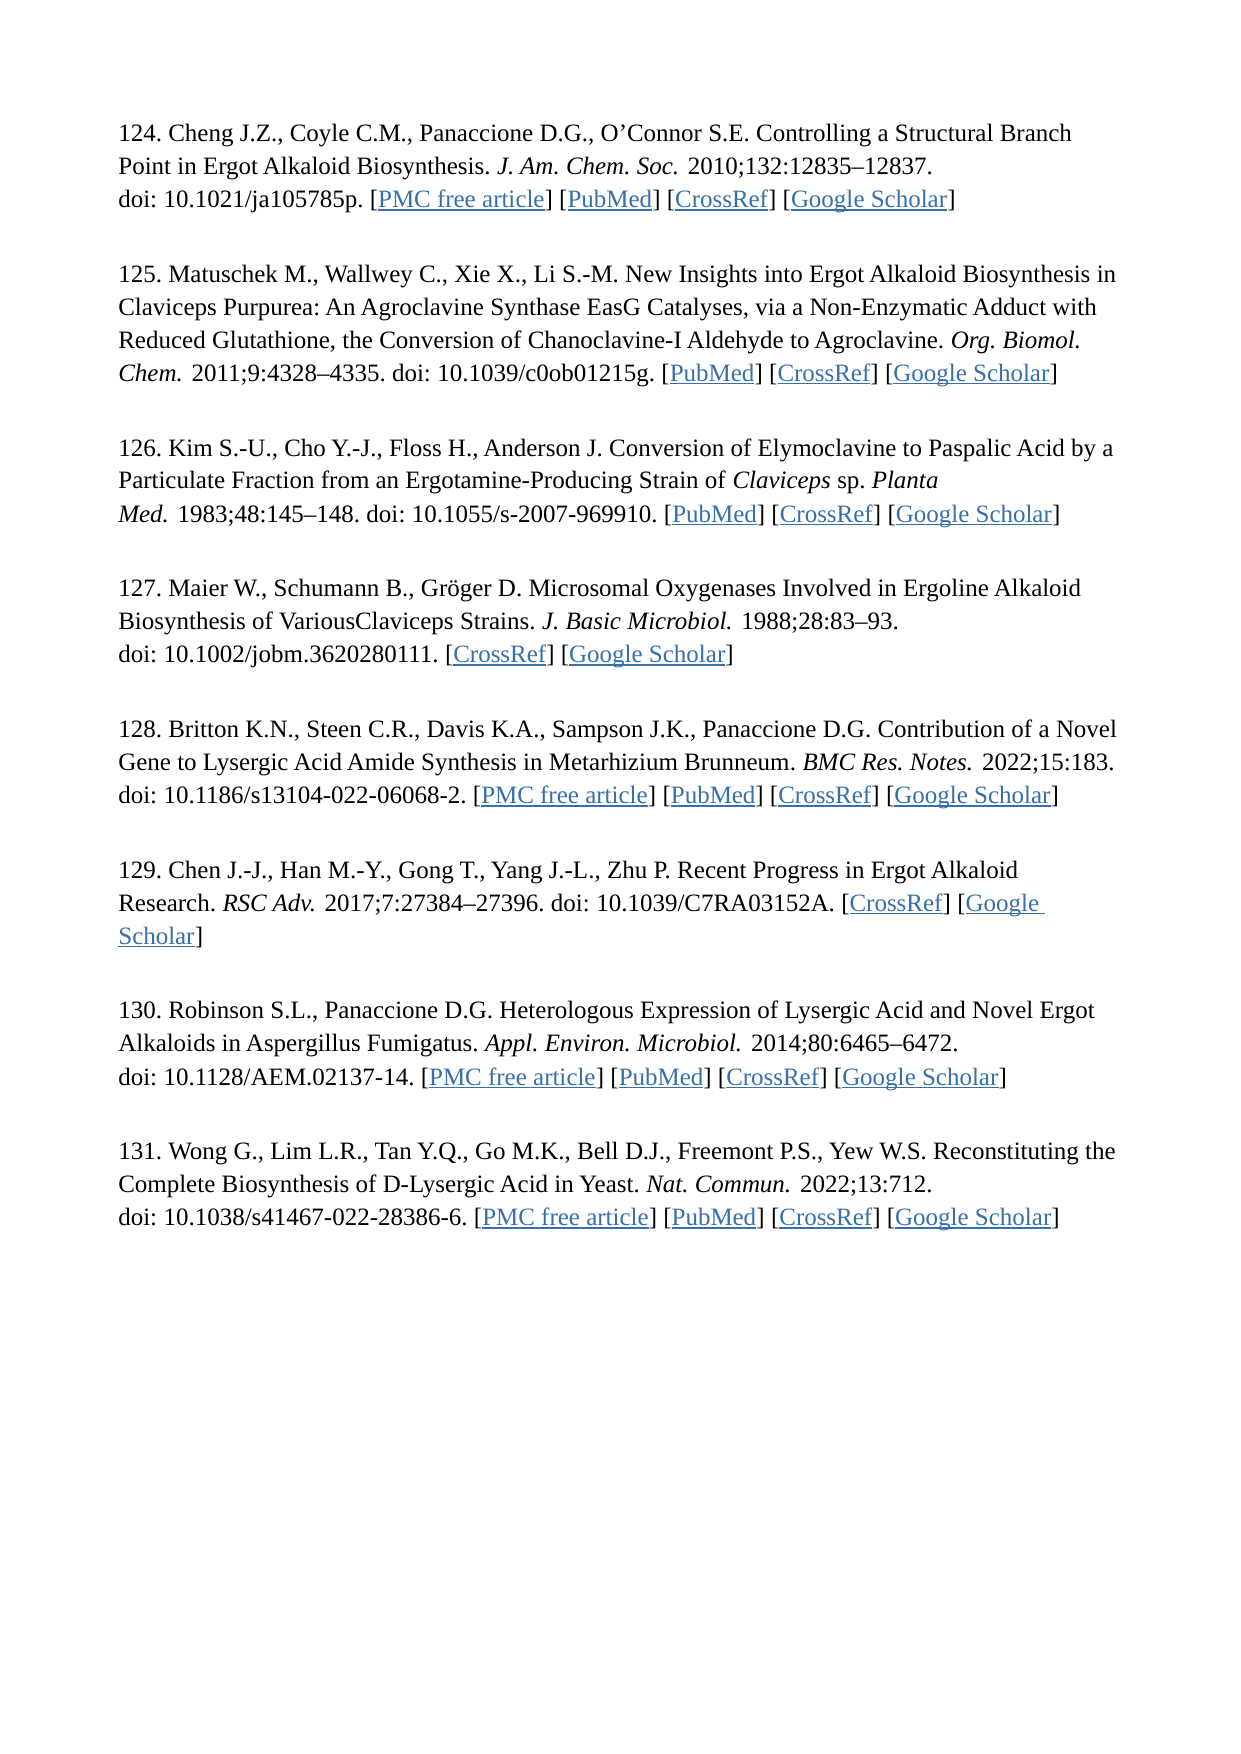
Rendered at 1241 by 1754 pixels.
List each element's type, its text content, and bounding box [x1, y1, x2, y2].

text 124. Cheng J.Z., Coyle C.M., Panaccione D.G., O’Connor S.E. Controlling a Structural Branch Point in Ergot Alkaloid Biosynthesis. J. Am. Chem. Soc. 2010;132:12835–12837. doi: 10.1021/ja105785p. [PMC free article] [PubMed] [CrossRef] [Google Scholar] [118, 118, 1122, 213]
text 130. Robinson S.L., Panaccione D.G. Heterologous Expression of Lysergic Acid and Novel Ergot Alkaloids in Aspergillus Fumigatus. Appl. Environ. Microbiol. 2014;80:6465–6472. doi: 10.1128/AEM.02137-14. [PMC free article] [PubMed] [CrossRef] [Google Scholar] [118, 996, 1122, 1090]
text 126. Kim S.-U., Cho Y.-J., Floss H., Anderson J. Conversion of Elymoclavine to Paspalic Acid by a Particulate Fraction from an Ergotamine-Producing Strain of Claviceps sp. Planta Med. 1983;48:145–148. doi: 10.1055/s-2007-969910. [PubMed] [CrossRef] [Google Scholar] [118, 433, 1122, 527]
text 128. Britton K.N., Steen C.R., Davis K.A., Sampson J.K., Panaccione D.G. Contribution of a Novel Gene to Lysergic Acid Amide Synthesis in Metarhizium Brunneum. BMC Res. Notes. 2022;15:183. doi: 10.1186/s13104-022-06068-2. [PMC free article] [PubMed] [CrossRef] [Google Scholar] [118, 714, 1122, 809]
text 127. Maier W., Schumann B., Gröger D. Microsomal Oxygenases Involved in Ergoline Alkaloid Biosynthesis of VariousClaviceps Strains. J. Basic Microbiol. 1988;28:83–93. doi: 10.1002/jobm.3620280111. [CrossRef] [Google Scholar] [118, 573, 1122, 668]
text 125. Matuschek M., Wallwey C., Xie X., Li S.-M. New Insights into Ergot Alkaloid Biosynthesis in Claviceps Purpurea: An Agroclavine Synthase EasG Catalyses, via a Non-Enzymatic Adduct with Reduced Glutathione, the Conversion of Chanoclavine-I Aldehyde to Agroclavine. Org. Biomol. Chem. 2011;9:4328–4335. doi: 10.1039/c0ob01215g. [PubMed] [CrossRef] [Google Scholar] [118, 259, 1122, 387]
text 129. Chen J.-J., Han M.-Y., Gong T., Yang J.-L., Zhu P. Recent Progress in Ergot Alkaloid Research. RSC Adv. 2017;7:27384–27396. doi: 10.1039/C7RA03152A. [CrossRef] [Google Scholar] [118, 855, 1122, 949]
text 131. Wong G., Lim L.R., Tan Y.Q., Go M.K., Bell D.J., Freemont P.S., Yew W.S. Reconstituting the Complete Biosynthesis of D-Lysergic Acid in Yeast. Nat. Commun. 2022;13:712. doi: 10.1038/s41467-022-28386-6. [PMC free article] [PubMed] [CrossRef] [Google Scholar] [118, 1136, 1122, 1231]
